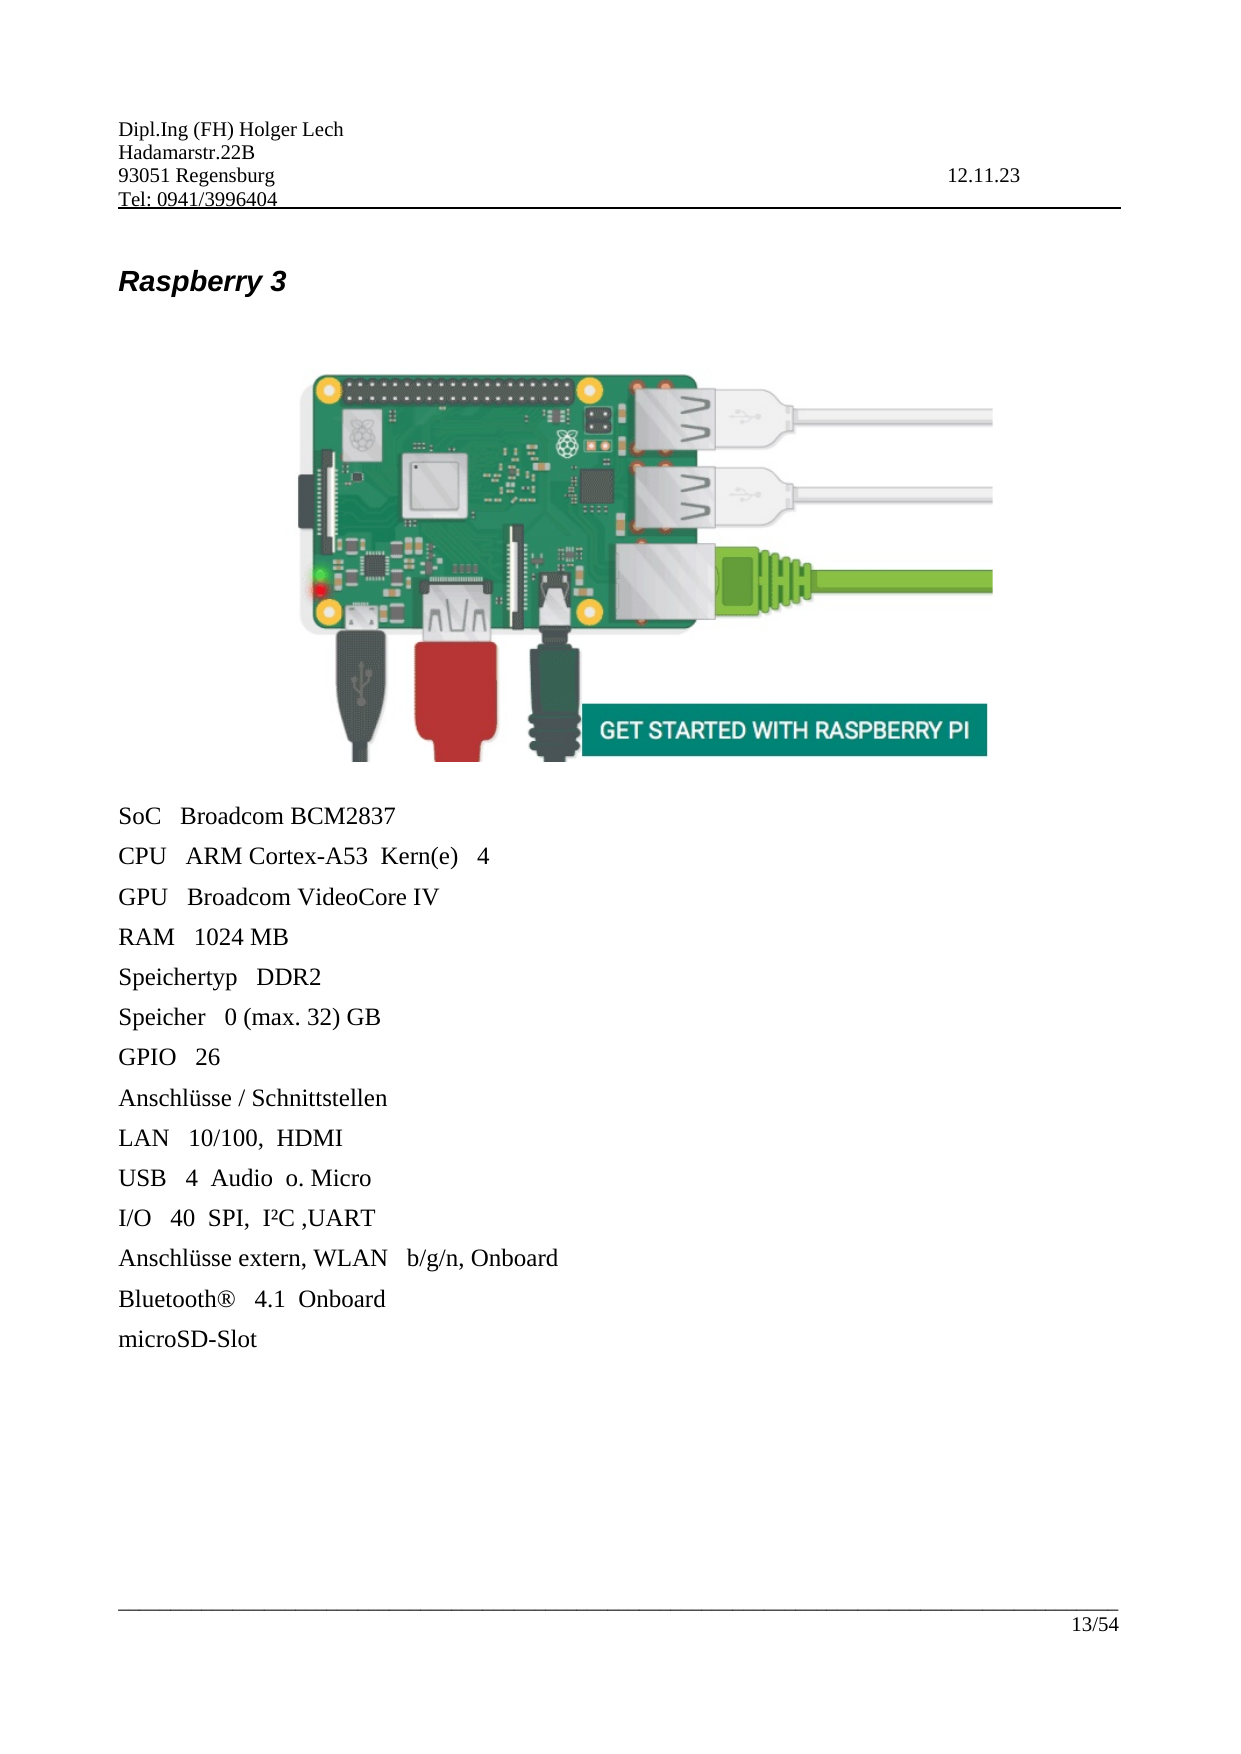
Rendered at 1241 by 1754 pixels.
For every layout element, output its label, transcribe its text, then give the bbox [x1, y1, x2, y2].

text GPIO 26 [118, 1043, 1122, 1071]
text RAM 1024 MB [118, 923, 1122, 951]
text Anschlüsse extern, WLAN b/g/n, Onboard [118, 1244, 1122, 1272]
text Speichertyp DDR2 [118, 963, 1122, 991]
text Bluetooth® 4.1 Onboard [118, 1285, 1122, 1312]
text Speicher 0 (max. 32) GB [118, 1003, 1122, 1031]
text SoC Broadcom BCM2837 [118, 802, 1122, 830]
text LAN 10/100, HDMI [118, 1124, 1122, 1152]
subtitle Raspberry 3 [118, 265, 1122, 298]
text I/O 40 SPI, I²C ,UART [118, 1204, 1122, 1232]
text USB 4 Audio o. Micro [118, 1164, 1122, 1192]
picture [247, 350, 993, 762]
text GPU Broadcom VideoCore IV [118, 883, 1122, 910]
text CPU ARM Cortex-A53 Kern(e) 4 [118, 842, 1122, 870]
text Anschlüsse / Schnittstellen [118, 1084, 1122, 1111]
text microSD-Slot [118, 1325, 1122, 1353]
